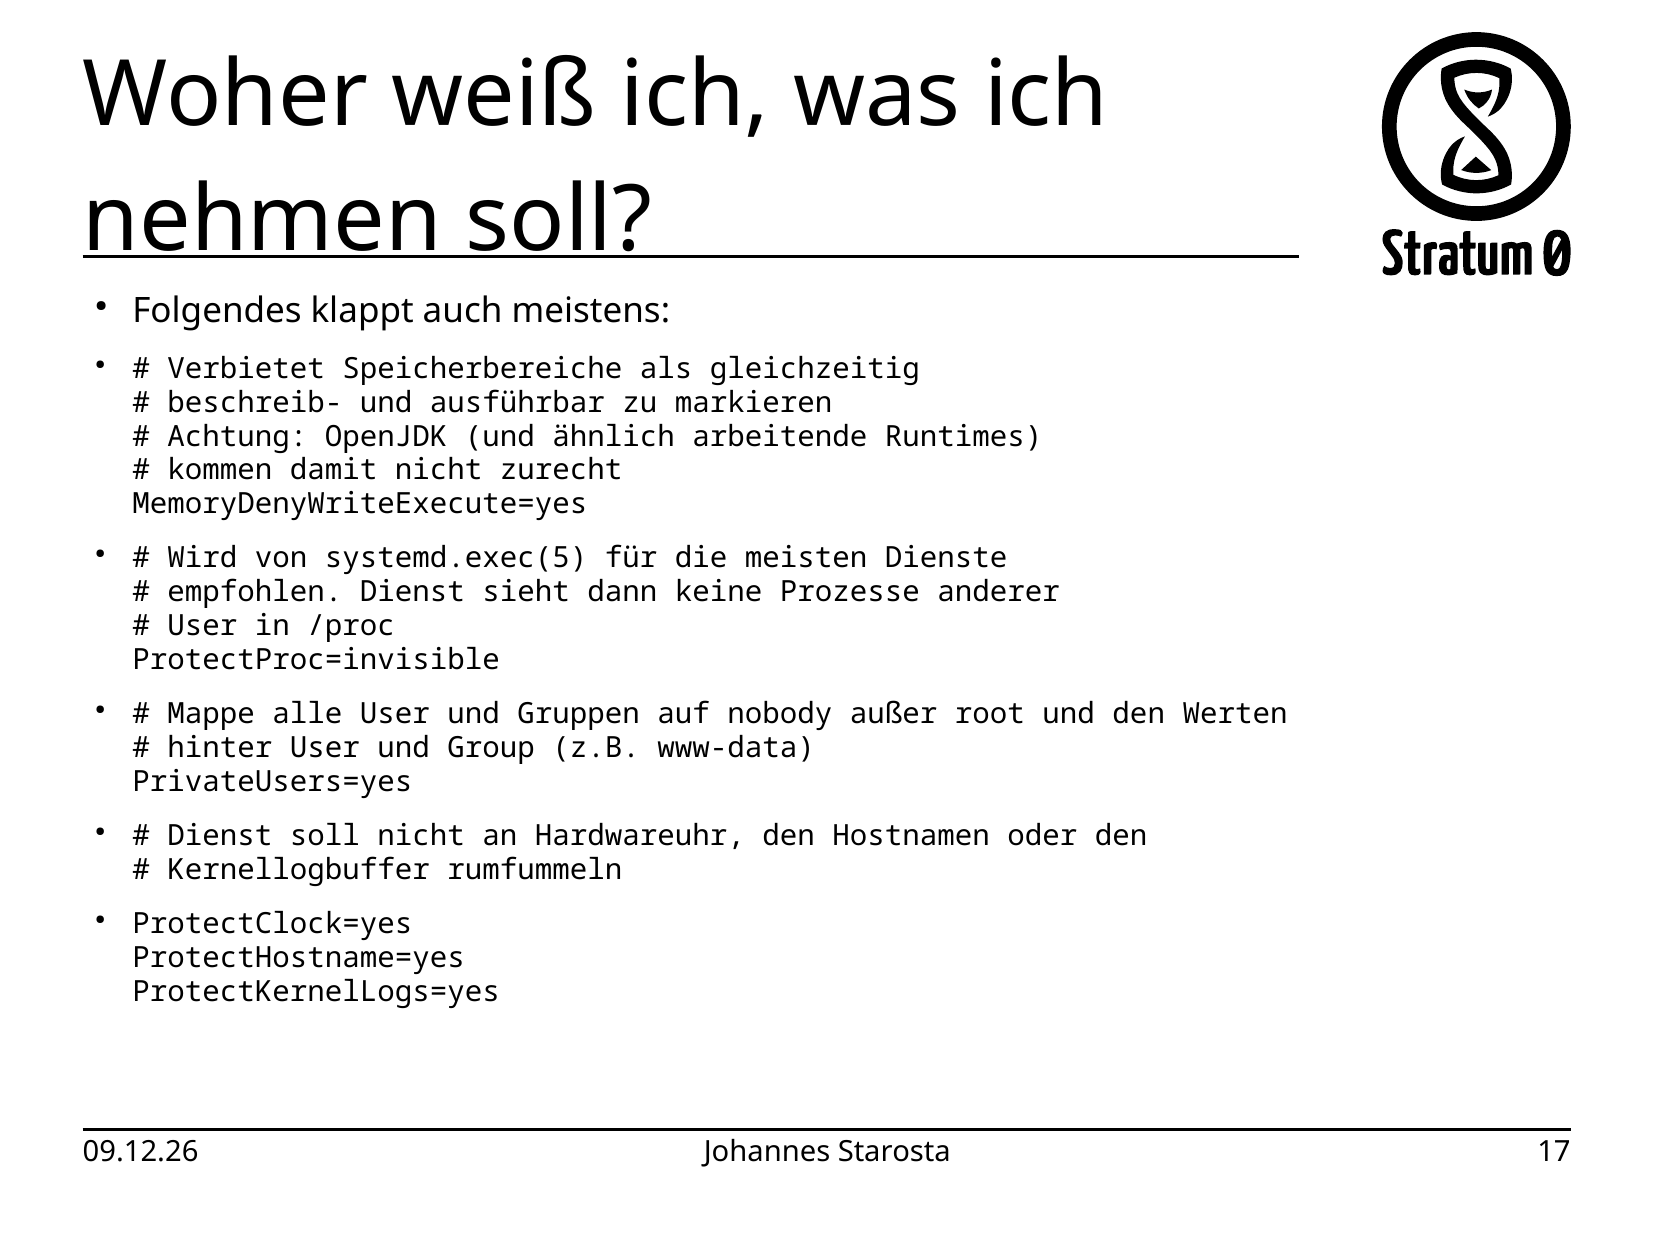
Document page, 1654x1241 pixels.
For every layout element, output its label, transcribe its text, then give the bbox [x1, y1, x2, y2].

title Woher weiß ich, was ich nehmen soll? [82, 49, 1300, 257]
list Folgendes klappt auch meistens: # Verbietet Speicherbereiche als gleichzeitig # beschreib- und ausführbar zu markieren # Achtung: OpenJDK (und ähnlich arbeitende Runtimes) # kommen damit nicht zurecht MemoryDenyWriteExecute=yes # Wird von systemd.exec(5) für die meisten Dienste # empfohlen. Dienst sieht dann keine Prozesse anderer # User in /proc ProtectProc=invisible # Mappe alle User und Gruppen auf nobody außer root und den Werten # hinter User und Group (z.B. www-data) PrivateUsers=yes # Dienst soll nicht an Hardwareuhr, den Hostnamen oder den # Kernellogbuffer rumfummeln ProtectClock=yes ProtectHostname=yes ProtectKernelLogs=yes [82, 290, 1538, 1010]
